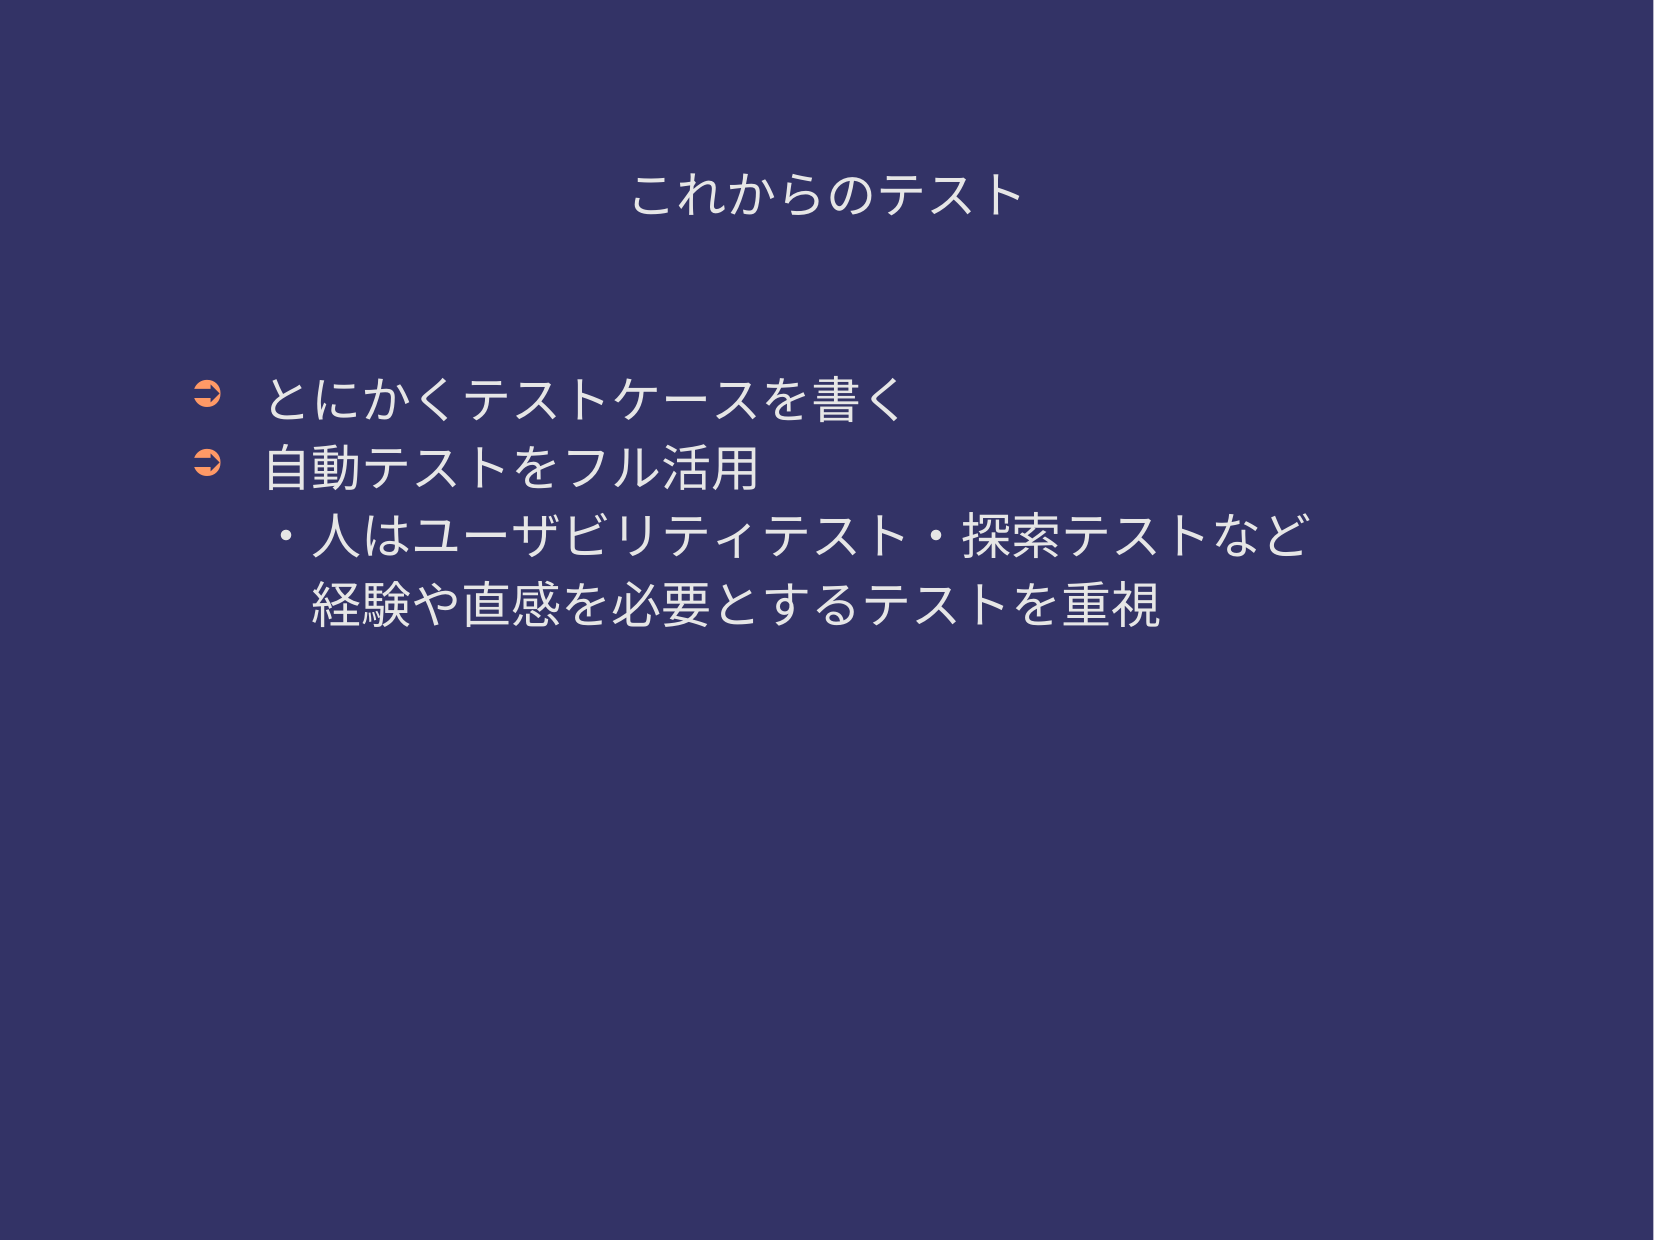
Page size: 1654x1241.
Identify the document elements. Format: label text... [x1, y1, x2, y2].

list とにかくテストケースを書く 自動テストをフル活用 ・人はユーザビリティテスト・探索テストなど 経験や直感を必要とするテストを重視 [178, 364, 1570, 1147]
title これからのテスト [118, 90, 1536, 298]
